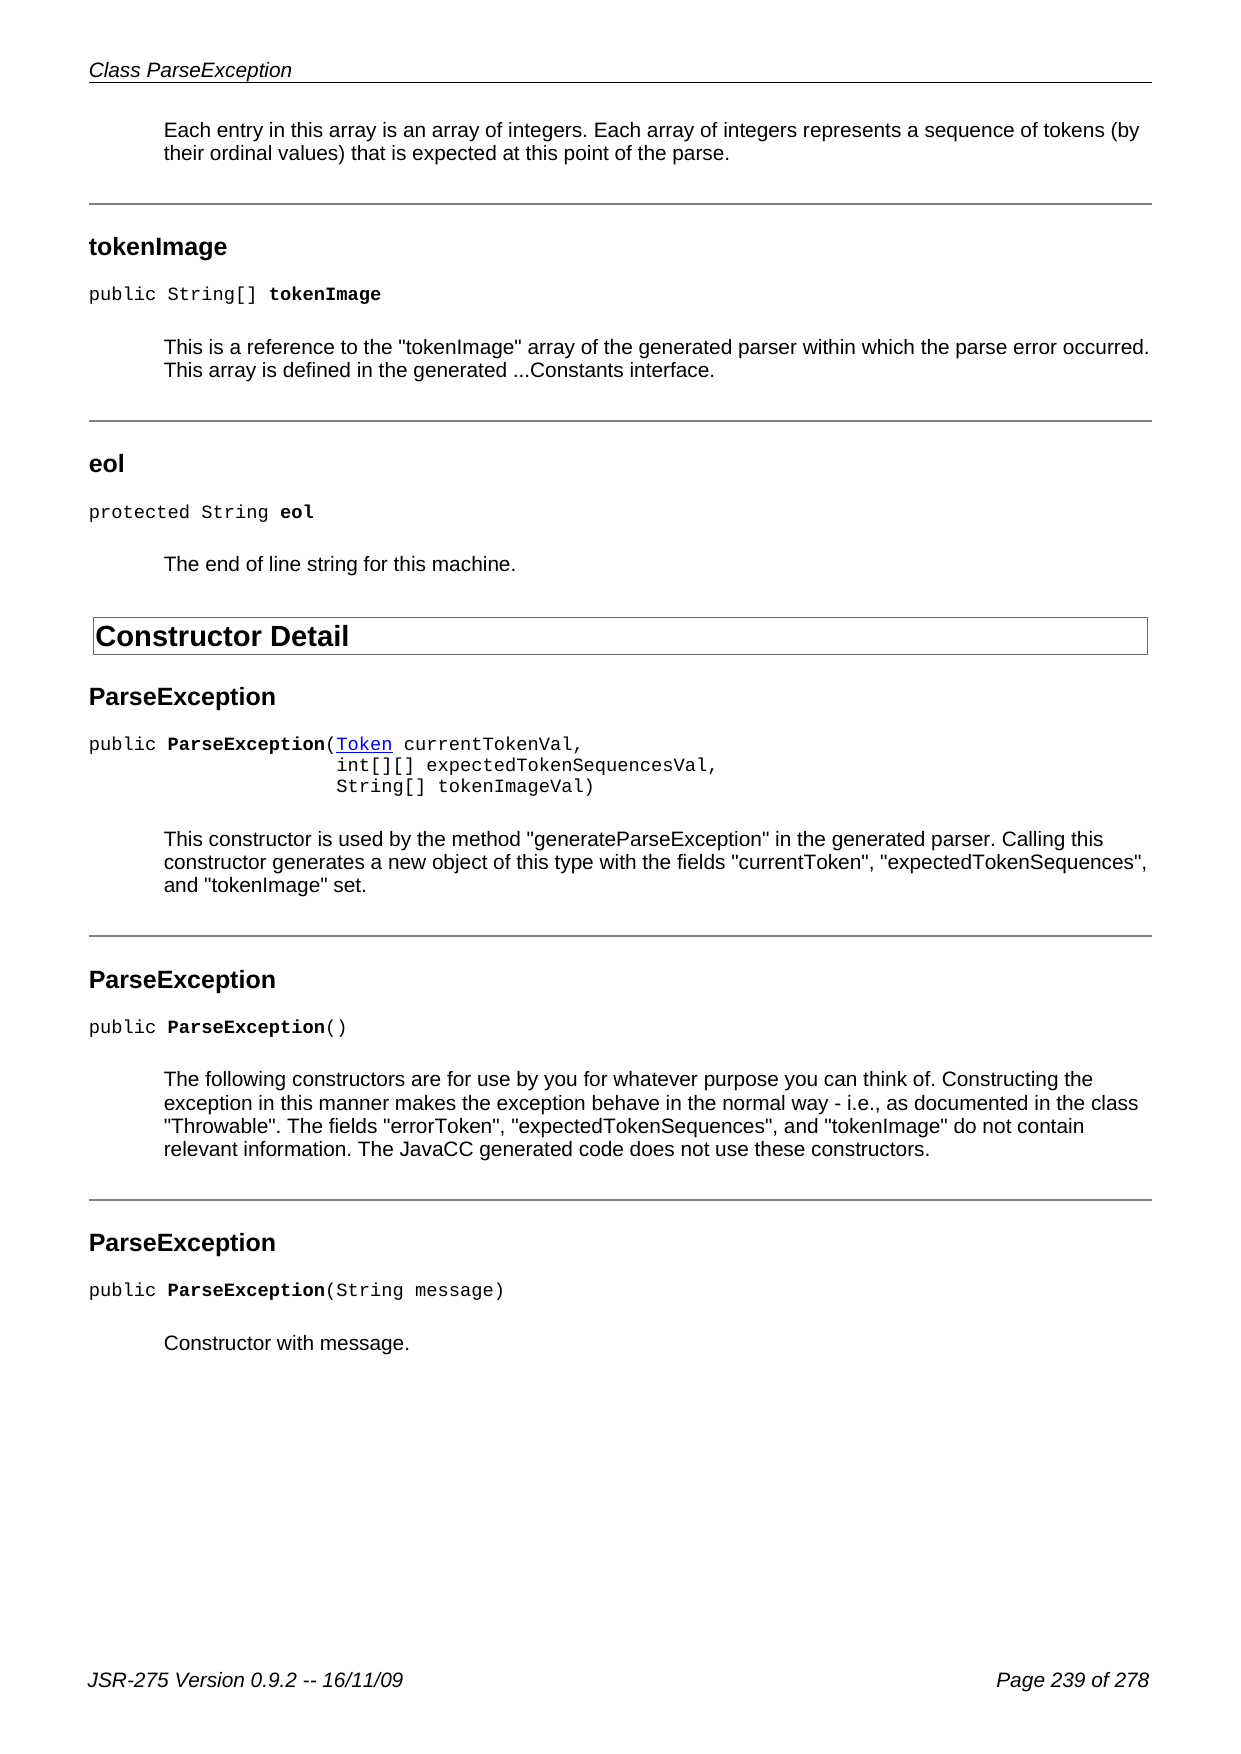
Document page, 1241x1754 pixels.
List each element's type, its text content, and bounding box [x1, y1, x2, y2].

text public String[] tokenImage [88, 285, 1152, 306]
text public ParseException(String message) [88, 1281, 1152, 1302]
subtitle Constructor Detail [94, 618, 1147, 654]
subtitle ParseException [88, 966, 1152, 993]
text public ParseException() [88, 1018, 1152, 1039]
subtitle eol [88, 450, 1152, 478]
subtitle tokenImage [88, 233, 1152, 261]
text This is a reference to the "tokenImage" array of the generated parser within which the parse error occurred. This array is defined in the generated ...Constants interface. [163, 336, 1152, 382]
text Constructor with message. [163, 1332, 1152, 1355]
text protected String eol [88, 502, 1152, 524]
subtitle ParseException [88, 683, 1152, 711]
text The following constructors are for use by you for whatever purpose you can think of. Constructing the exception in this manner makes the exception behave in the normal way - i.e., as documented in the class "Throwable". The fields "errorToken", "expectedTokenSequences", and "tokenImage" do not contain relevant information. The JavaCC generated code does not use these constructors. [163, 1068, 1152, 1161]
text Each entry in this array is an array of integers. Each array of integers represents a sequence of tokens (by their ordinal values) that is expected at this point of the parse. [163, 118, 1152, 165]
text This constructor is used by the method "generateParseException" in the generated parser. Calling this constructor generates a new object of this type with the fields "currentToken", "expectedTokenSequences", and "tokenImage" set. [163, 828, 1152, 897]
text public ParseException(Token currentTokenVal, int[][] expectedTokenSequencesVal, String[] tokenImageVal) [88, 735, 1152, 798]
text The end of line string for this machine. [163, 553, 1152, 576]
subtitle ParseException [88, 1229, 1152, 1257]
